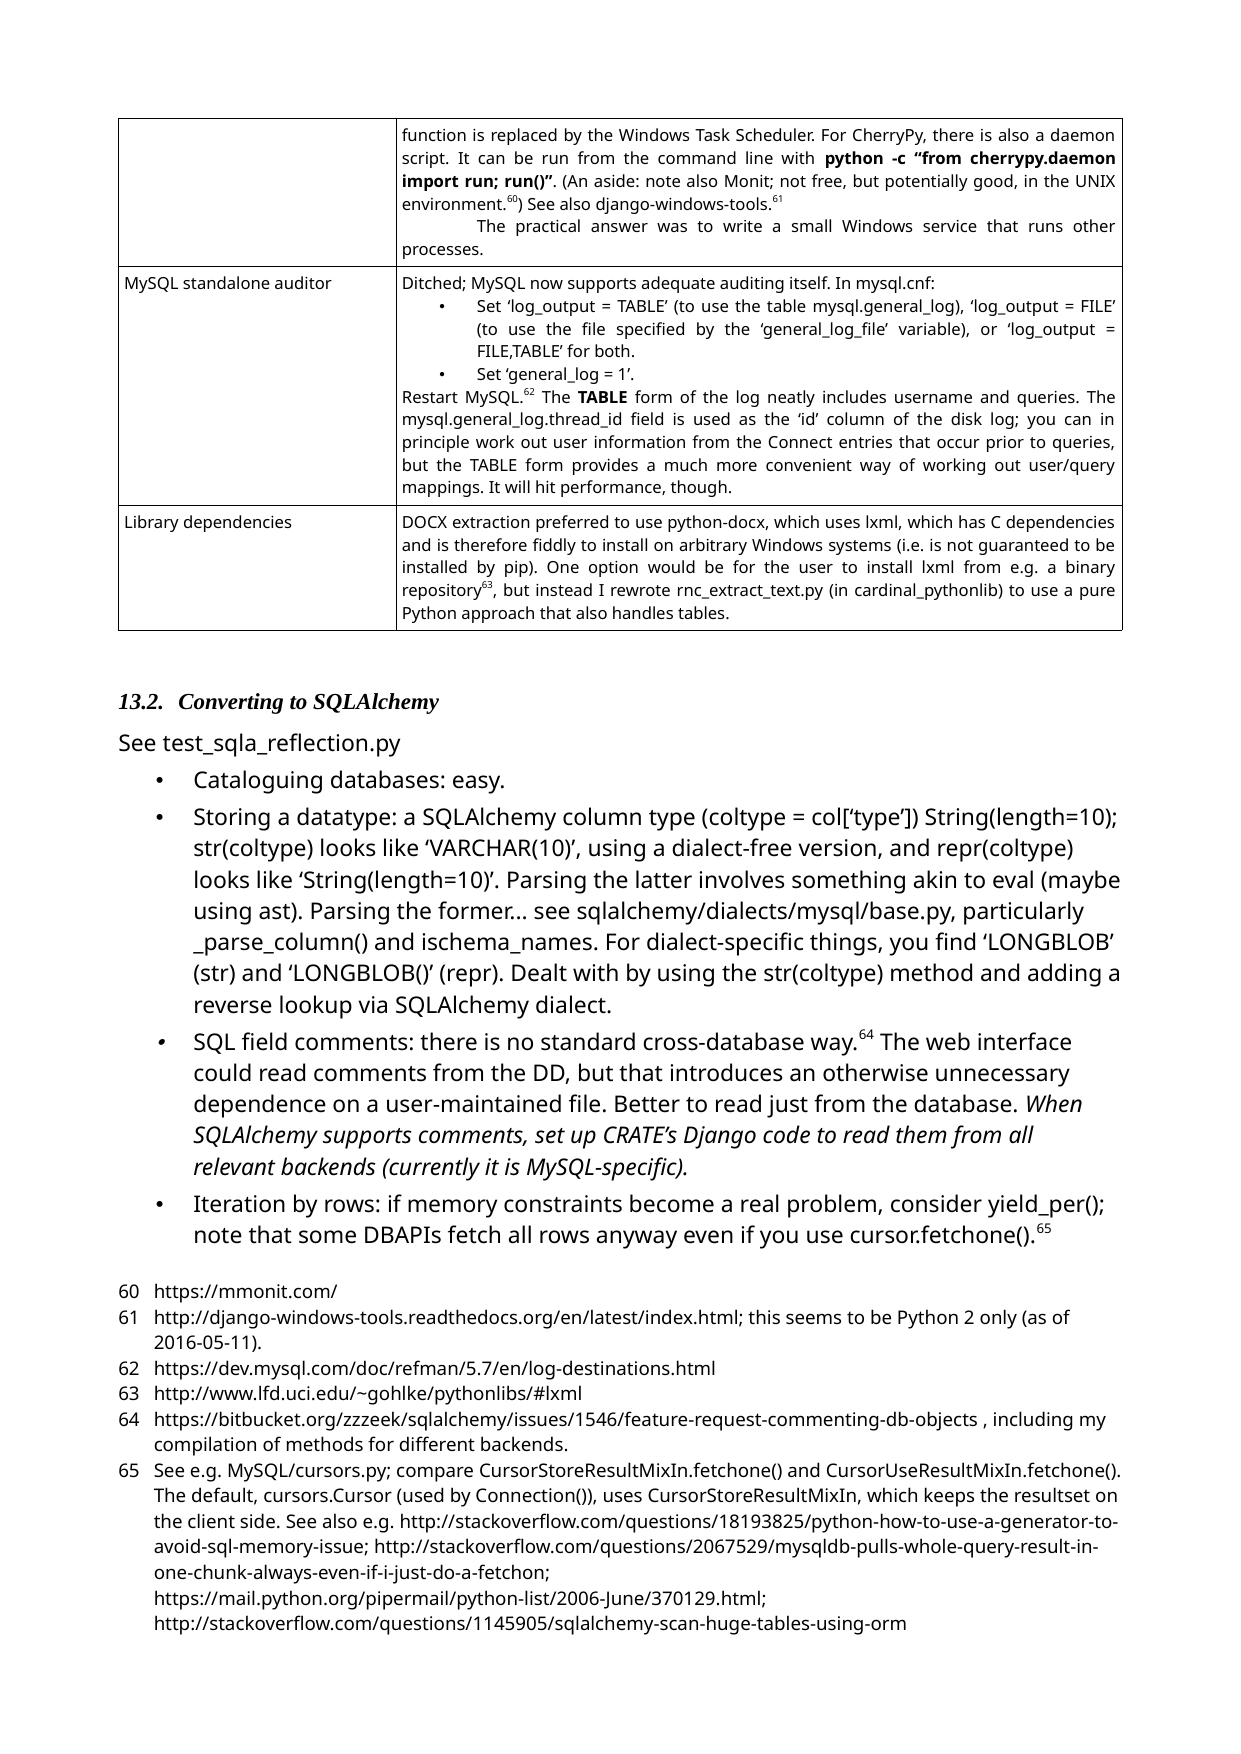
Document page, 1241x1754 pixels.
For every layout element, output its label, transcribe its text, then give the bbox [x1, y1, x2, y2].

table_cell Library dependencies [119, 506, 396, 630]
list Iteration by rows: if memory constraints become a real problem, consider yield_per(); note that some DBAPIs fetch all rows anyway even if you use cursor.fetchone(). [156, 1188, 1122, 1250]
table_cell function is replaced by the Windows Task Scheduler. For CherryPy, there is also a daemon script. It can be run from the command line with python -c “from cherrypy.daemon import run; run()”. (An aside: note also Monit; not free, but potentially good, in the UNIX environment.) See also django-windows-tools. The practical answer was to write a small Windows service that runs other processes. [397, 119, 1122, 266]
table_cell DOCX extraction preferred to use python-docx, which uses lxml, which has C dependencies and is therefore fiddly to install on arbitrary Windows systems (i.e. is not guaranteed to be installed by pip). One option would be for the user to install lxml from e.g. a binary repository, but instead I rewrote rnc_extract_text.py (in cardinal_pythonlib) to use a pure Python approach that also handles tables. [397, 506, 1122, 630]
list https://bitbucket.org/zzzeek/sqlalchemy/issues/1546/feature-request-commenting-db-objects , including my compilation of methods for different backends. [118, 1406, 1122, 1457]
subtitle Converting to SQLAlchemy [118, 688, 1122, 714]
table_cell Ditched; MySQL now supports adequate auditing itself. In mysql.cnf: Set ‘log_output = TABLE’ (to use the table mysql.general_log), ‘log_output = FILE’ (to use the file specified by the ‘general_log_file’ variable), or ‘log_output = FILE,TABLE’ for both. Set ‘general_log = 1’. Restart MySQL. The TABLE form of the log neatly includes username and queries. The mysql.general_log.thread_id field is used as the ‘id’ column of the disk log; you can in principle work out user information from the Connect entries that occur prior to queries, but the TABLE form provides a much more convenient way of working out user/query mappings. It will hit performance, though. [397, 267, 1122, 504]
list See e.g. MySQL/cursors.py; compare CursorStoreResultMixIn.fetchone() and CursorUseResultMixIn.fetchone(). The default, cursors.Cursor (used by Connection()), uses CursorStoreResultMixIn, which keeps the resultset on the client side. See also e.g. http://stackoverflow.com/questions/18193825/python-how-to-use-a-generator-to-avoid-sql-memory-issue; http://stackoverflow.com/questions/2067529/mysqldb-pulls-whole-query-result-in-one-chunk-always-even-if-i-just-do-a-fetchon; https://mail.python.org/pipermail/python-list/2006-June/370129.html; http://stackoverflow.com/questions/1145905/sqlalchemy-scan-huge-tables-using-orm [118, 1457, 1122, 1636]
table_cell MySQL standalone auditor [119, 267, 396, 504]
list Storing a datatype: a SQLAlchemy column type (coltype = col[‘type’]) String(length=10); str(coltype) looks like ‘VARCHAR(10)’, using a dialect-free version, and repr(coltype) looks like ‘String(length=10)’. Parsing the latter involves something akin to eval (maybe using ast). Parsing the former... see sqlalchemy/dialects/mysql/base.py, particularly _parse_column() and ischema_names. For dialect-specific things, you find ‘LONGBLOB’ (str) and ‘LONGBLOB()’ (repr). Dealt with by using the str(coltype) method and adding a reverse lookup via SQLAlchemy dialect. [156, 801, 1122, 1020]
list Cataloguing databases: easy. [156, 764, 1122, 795]
list SQL field comments: there is no standard cross-database way. The web interface could read comments from the DD, but that introduces an otherwise unnecessary dependence on a user-maintained file. Better to read just from the database. When SQLAlchemy supports comments, set up CRATE’s Django code to read them from all relevant backends (currently it is MySQL-specific). [156, 1026, 1122, 1182]
table_cell [119, 119, 396, 266]
text See test_sqla_reflection.py [118, 727, 1122, 758]
